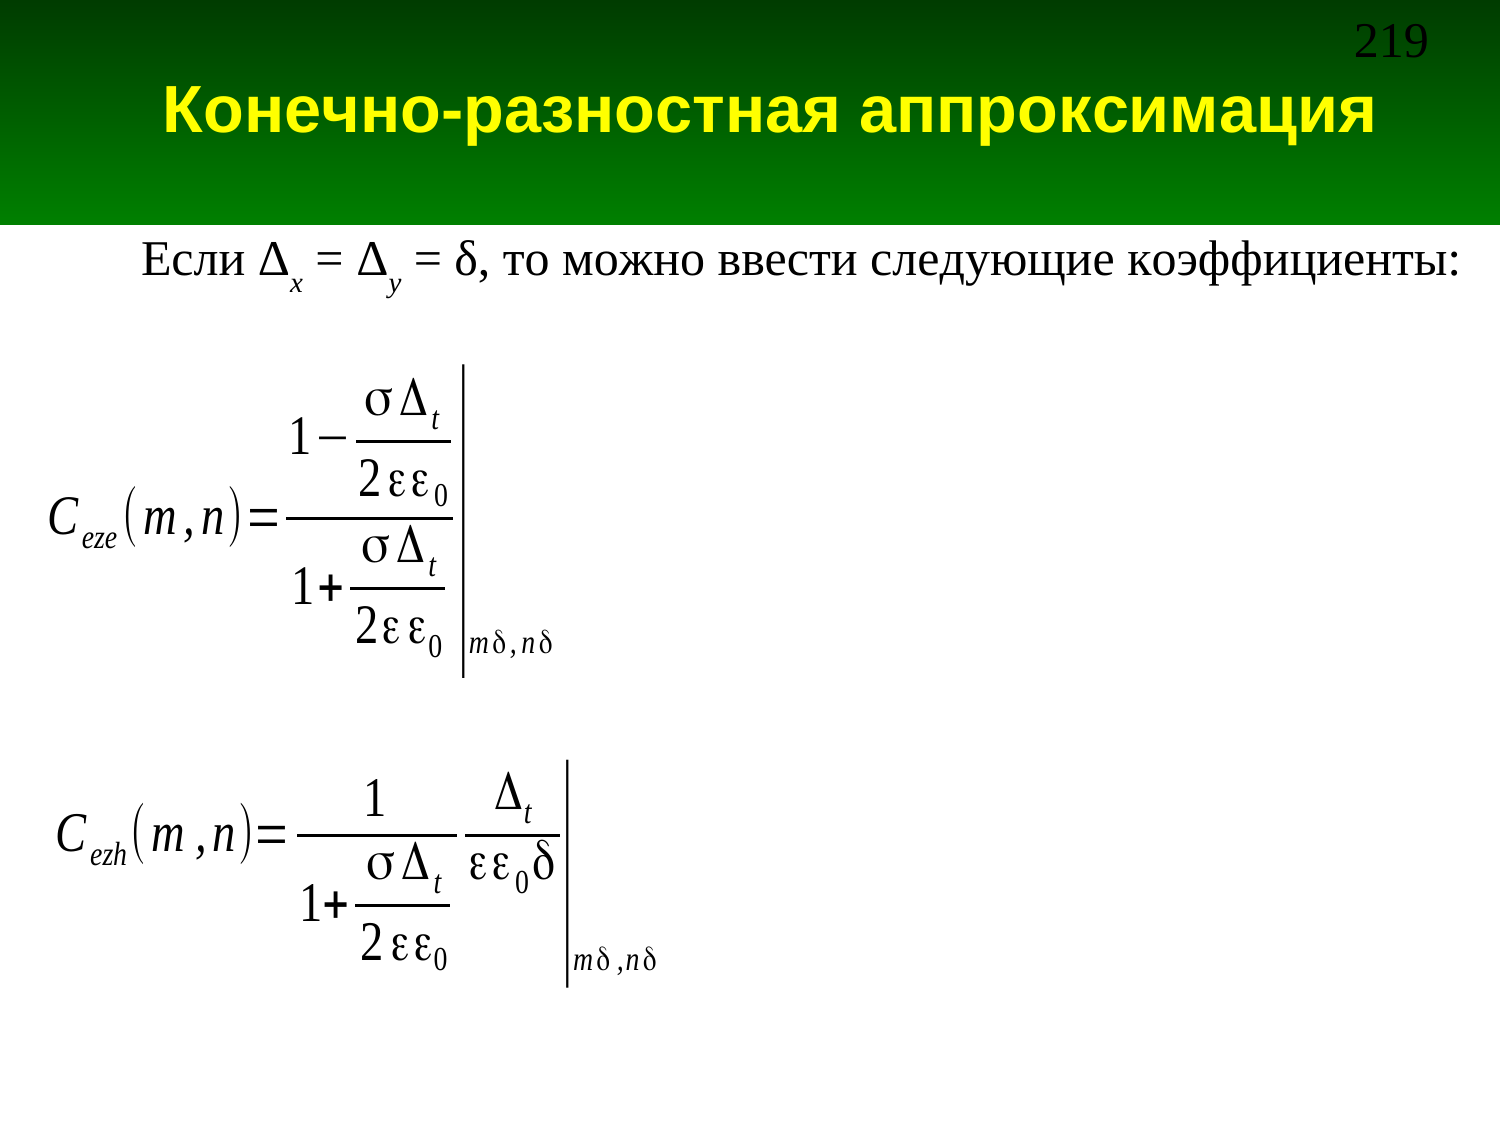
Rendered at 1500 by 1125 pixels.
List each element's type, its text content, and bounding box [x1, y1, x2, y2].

text_box Если Δx = Δy = δ, то можно ввести следующие коэффициенты: [126, 218, 1472, 306]
chart [35, 359, 565, 680]
title Конечно-разностная аппроксимация [100, 7, 1441, 204]
chart [43, 756, 670, 991]
